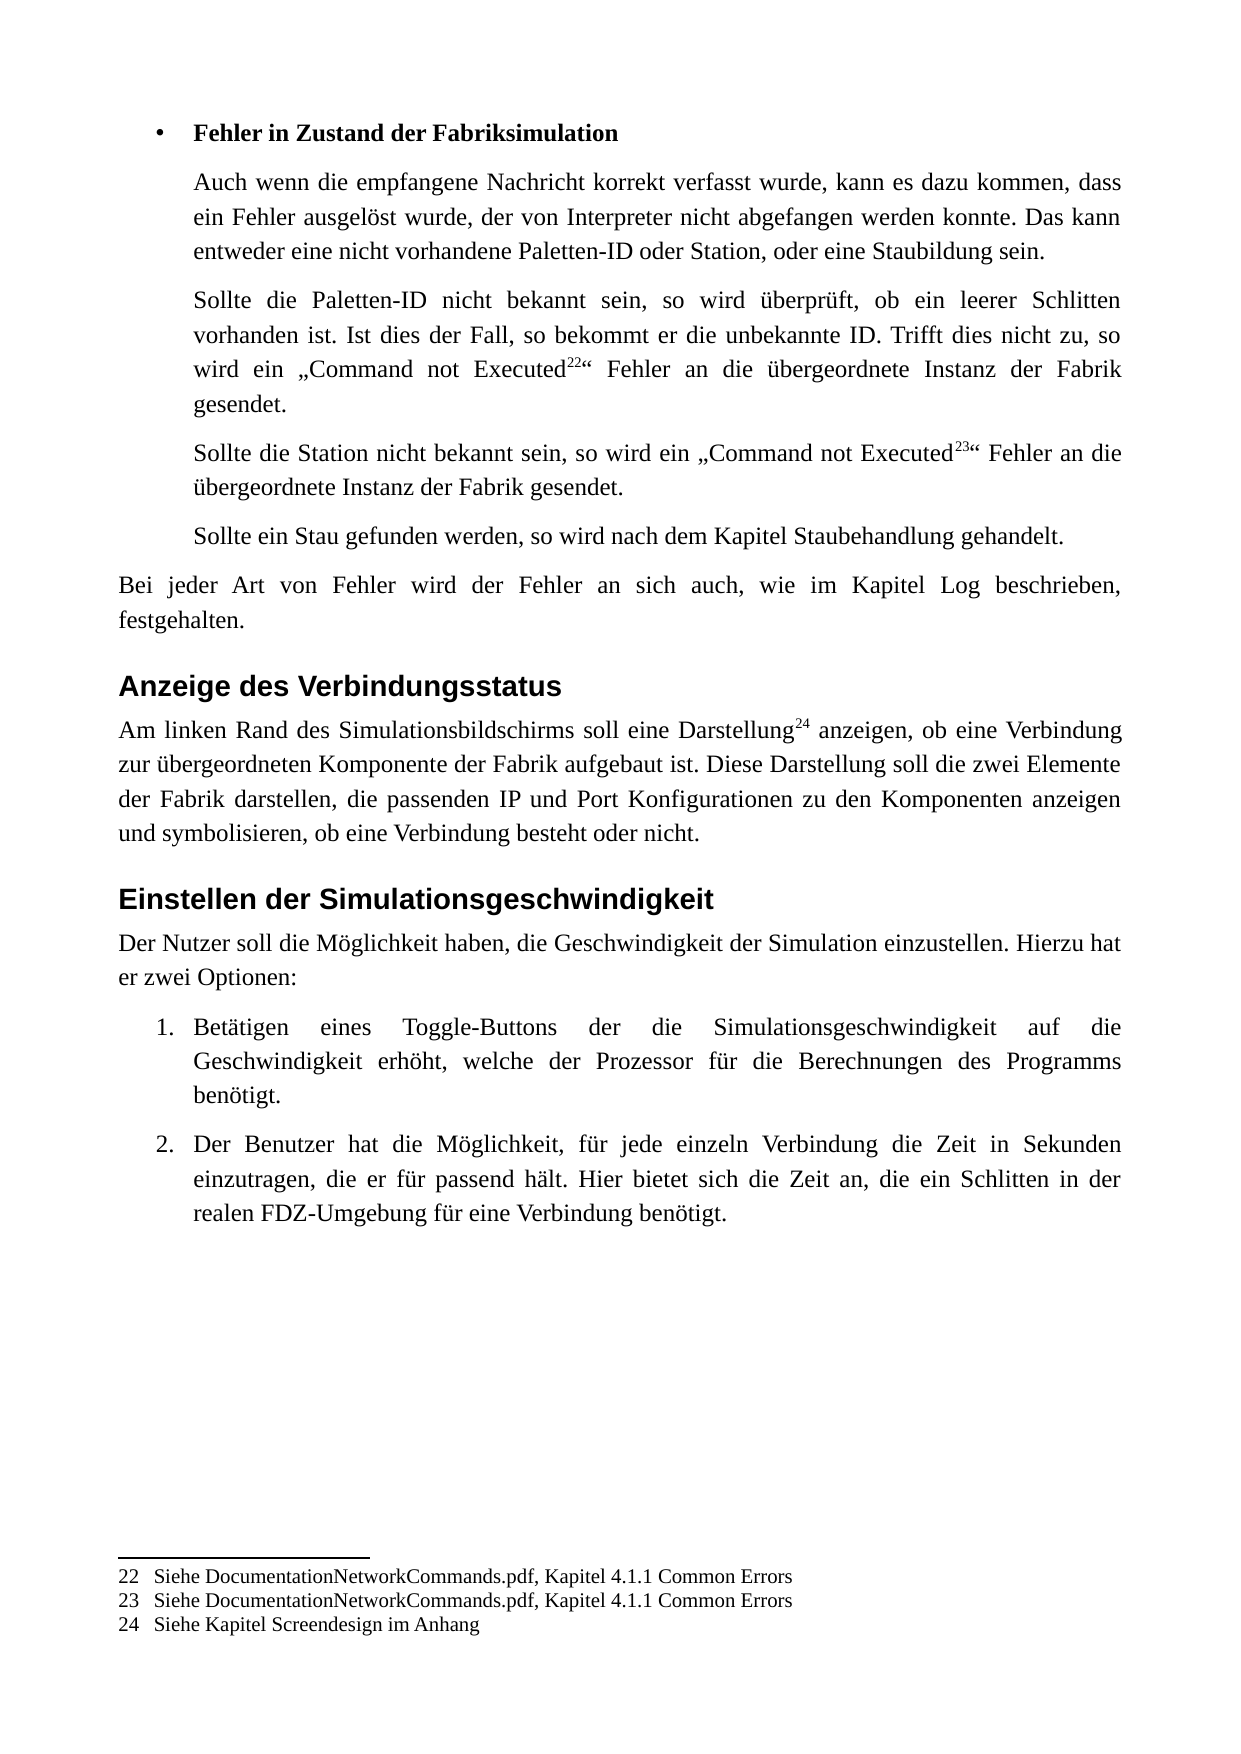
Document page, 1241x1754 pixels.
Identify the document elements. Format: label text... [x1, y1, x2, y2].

list Betätigen eines Toggle-Buttons der die Simulationsgeschwindigkeit auf die Geschwindigkeit erhöht, welche der Prozessor für die Berechnungen des Programms benötigt. [156, 1012, 1122, 1109]
subtitle Einstellen der Simulationsgeschwindigkeit [118, 882, 1122, 916]
list Sollte ein Stau gefunden werden, so wird nach dem Kapitel Staubehandlung gehandelt. [156, 521, 1122, 550]
text Am linken Rand des Simulationsbildschirms soll eine Darstellung anzeigen, ob eine Verbindung zur übergeordneten Komponente der Fabrik aufgebaut ist. Diese Darstellung soll die zwei Elemente der Fabrik darstellen, die passenden IP und Port Konfigurationen zu den Komponenten anzeigen und symbolisieren, ob eine Verbindung besteht oder nicht. [118, 715, 1122, 847]
list Siehe DocumentationNetworkCommands.pdf, Kapitel 4.1.1 Common Errors [118, 1588, 1122, 1612]
list Fehler in Zustand der Fabriksimulation [156, 118, 1122, 147]
list Auch wenn die empfangene Nachricht korrekt verfasst wurde, kann es dazu kommen, dass ein Fehler ausgelöst wurde, der von Interpreter nicht abgefangen werden konnte. Das kann entweder eine nicht vorhandene Paletten-ID oder Station, oder eine Staubildung sein. [156, 167, 1122, 265]
subtitle Anzeige des Verbindungsstatus [118, 668, 1122, 702]
list Sollte die Paletten-ID nicht bekannt sein, so wird überprüft, ob ein leerer Schlitten vorhanden ist. Ist dies der Fall, so bekommt er die unbekannte ID. Trifft dies nicht zu, so wird ein „Command not Executed“ Fehler an die übergeordnete Instanz der Fabrik gesendet. [156, 285, 1122, 417]
list Sollte die Station nicht bekannt sein, so wird ein „Command not Executed“ Fehler an die übergeordnete Instanz der Fabrik gesendet. [156, 438, 1122, 501]
list Der Benutzer hat die Möglichkeit, für jede einzeln Verbindung die Zeit in Sekunden einzutragen, die er für passend hält. Hier bietet sich die Zeit an, die ein Schlitten in der realen FDZ-Umgebung für eine Verbindung benötigt. [156, 1129, 1122, 1227]
text Der Nutzer soll die Möglichkeit haben, die Geschwindigkeit der Simulation einzustellen. Hierzu hat er zwei Optionen: [118, 928, 1122, 991]
text Siehe Kapitel Screendesign im Anhang [118, 1612, 1122, 1636]
text Bei jeder Art von Fehler wird der Fehler an sich auch, wie im Kapitel Log beschrieben, festgehalten. [118, 570, 1122, 633]
list Siehe DocumentationNetworkCommands.pdf, Kapitel 4.1.1 Common Errors [118, 1564, 1122, 1588]
